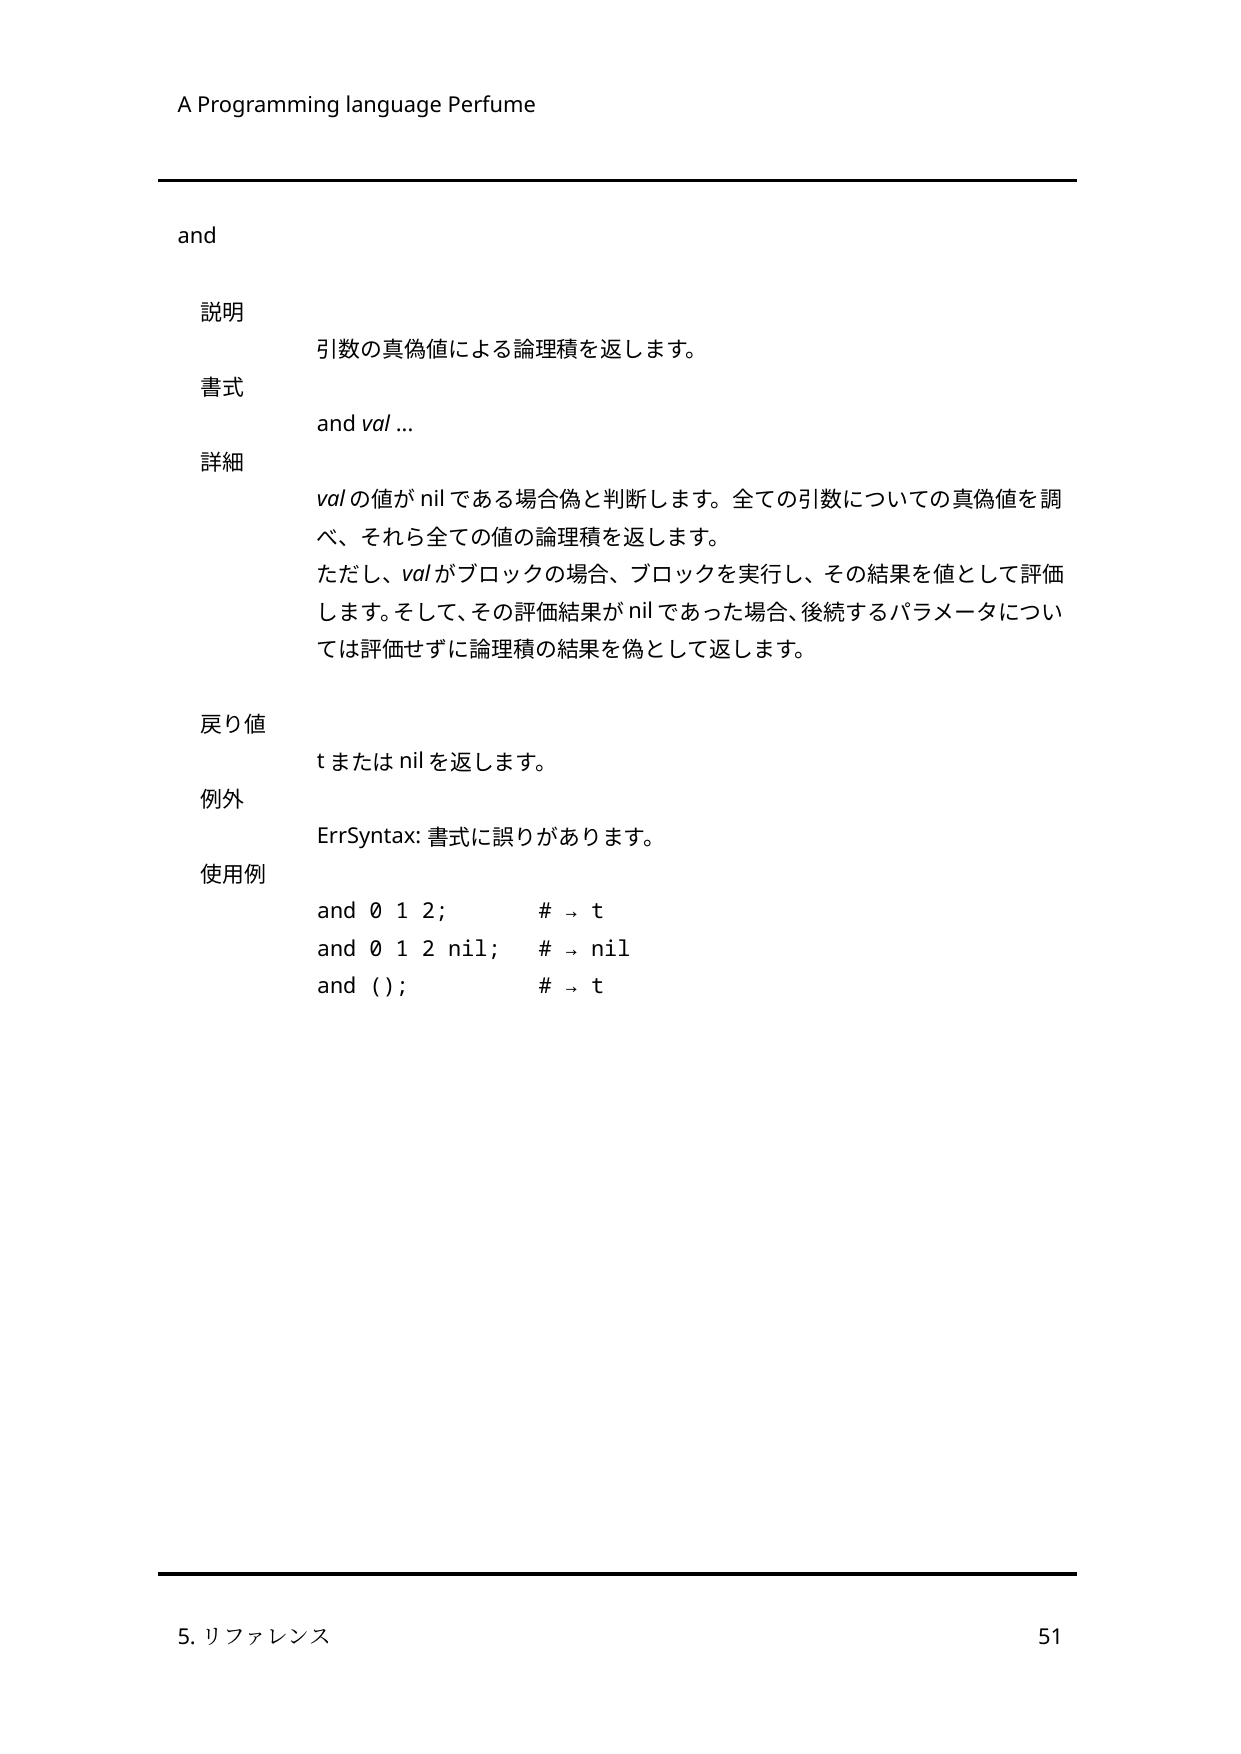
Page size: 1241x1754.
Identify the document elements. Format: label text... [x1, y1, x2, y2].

table_cell ErrSyntax: 書式に誤りがあります。 [317, 779, 1063, 854]
table_header 説明 [200, 292, 317, 367]
subtitle and [177, 217, 1063, 254]
table_cell 戻り値 [200, 679, 317, 779]
table_cell 使用例 [200, 854, 317, 1004]
table_cell valの値がnilである場合偽と判断します。全ての引数についての真偽値を調べ、それら全ての値の論理積を返します。 ただし、valがブロックの場合、ブロックを実行し、その結果を値として評価します。そして、その評価結果がnilであった場合、後続するパラメータについては評価せずに論理積の結果を偽として返します。 [317, 442, 1063, 679]
table_header 引数の真偽値による論理積を返します。 [317, 292, 1063, 367]
table_cell and val ... [317, 367, 1063, 442]
table_cell tまたはnilを返します。 [317, 679, 1063, 779]
table_cell 例外 [200, 779, 317, 854]
table_cell 詳細 [200, 442, 317, 679]
table_cell 書式 [200, 367, 317, 442]
table_cell and 0 1 2; # → t and 0 1 2 nil; # → nil and (); # → t [317, 854, 1063, 1004]
